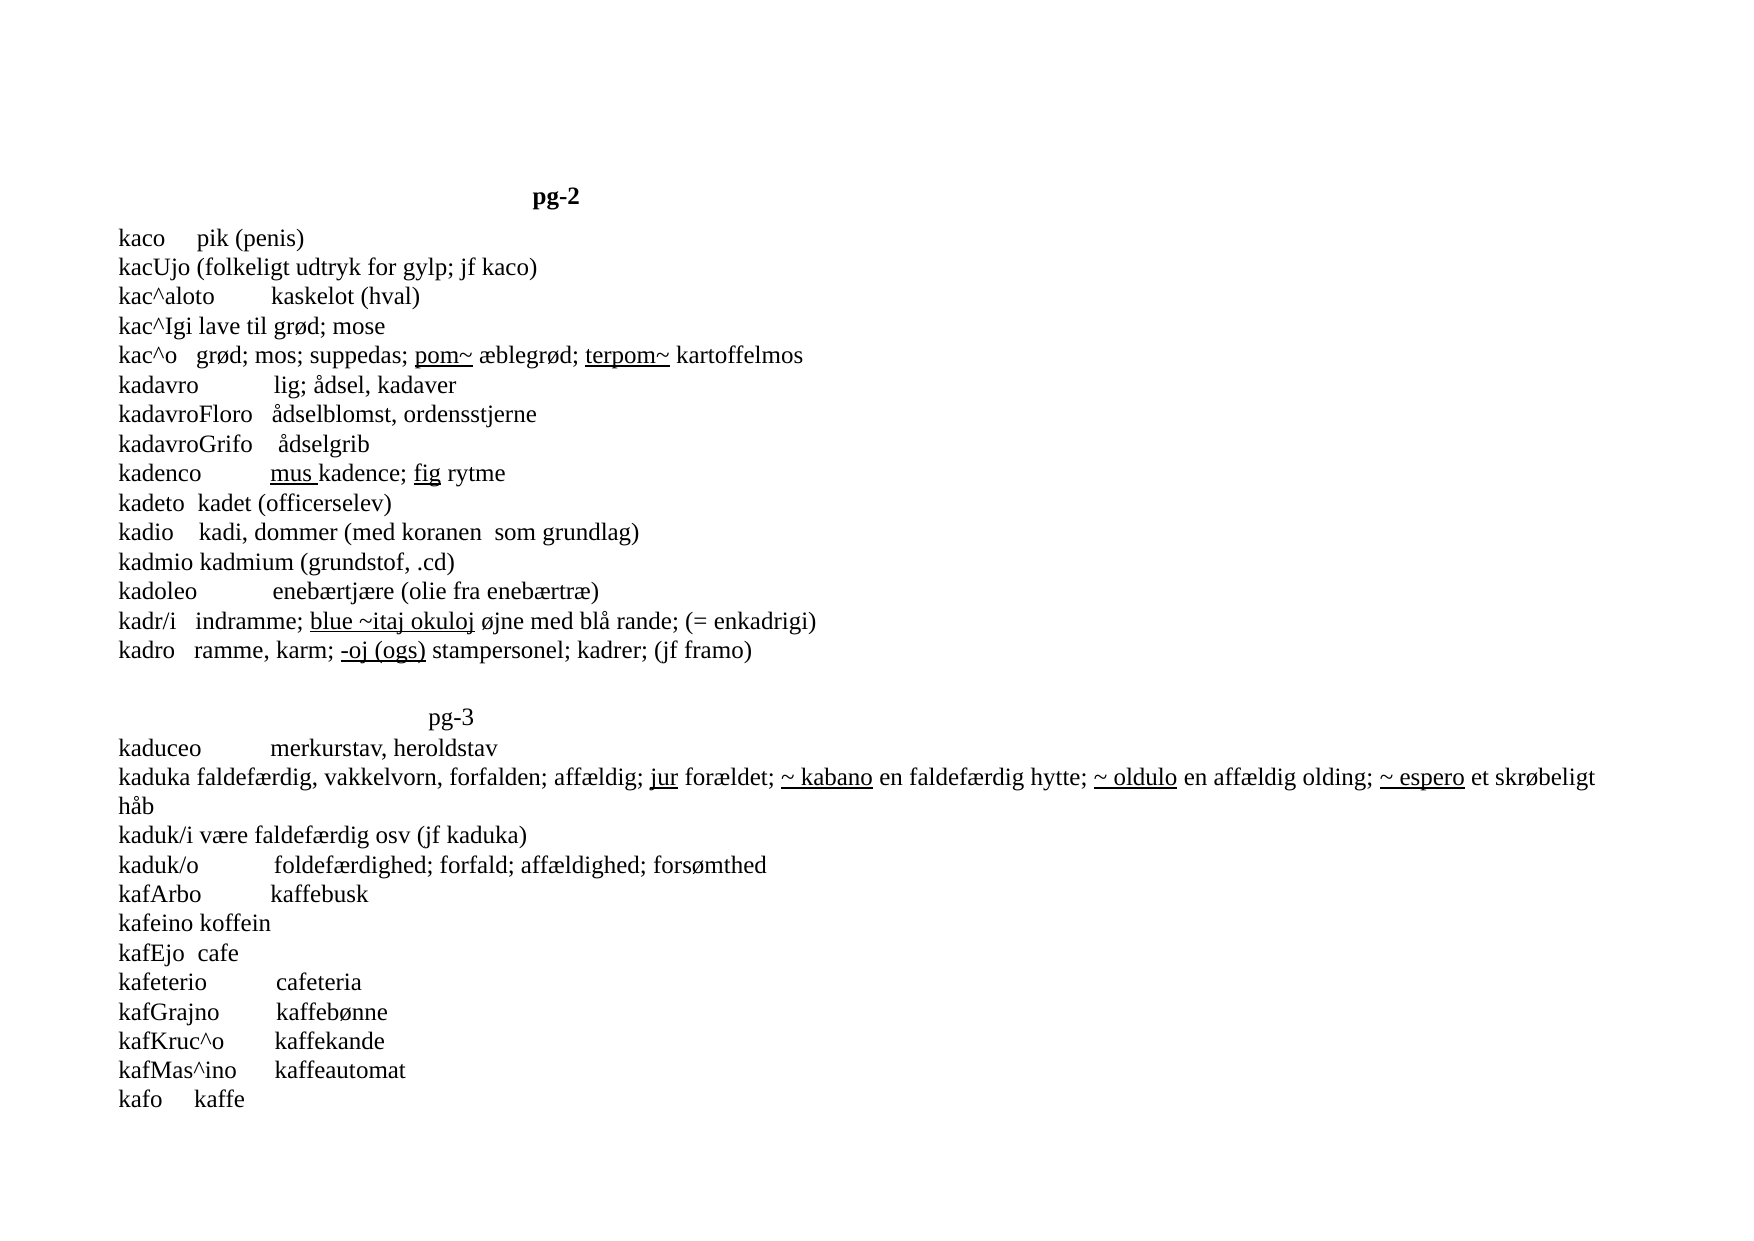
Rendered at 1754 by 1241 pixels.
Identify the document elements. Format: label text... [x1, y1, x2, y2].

text kacUjo (folkeligt udtryk for gylp; jf kaco) [118, 252, 1636, 281]
text kafo kaffe [118, 1084, 1636, 1114]
text kac^o grød; mos; suppedas; pom~ æblegrød; terpom~ kartoffelmos [118, 340, 1636, 370]
subtitle pg-2 [118, 177, 1636, 211]
text kac^Igi lave til grød; mose [118, 311, 1636, 340]
text kaduk/o foldefærdighed; forfald; affældighed; forsømthed [118, 850, 1636, 879]
text kafGrajno kaffebønne [118, 997, 1636, 1026]
text kaduceo merkurstav, heroldstav [118, 733, 1636, 762]
text kadavroGrifo ådselgrib [118, 429, 1636, 458]
text kaduk/i være faldefærdig osv (jf kaduka) [118, 821, 1636, 850]
text kafKruc^o kaffekande [118, 1026, 1636, 1056]
text kadeto kadet (officerselev) [118, 488, 1636, 517]
text kaduka faldefærdig, vakkelvorn, forfalden; affældig; jur forældet; ~ kabano en faldefærdig hytte; ~ oldulo en affældig olding; ~ espero et skrøbeligt håb [118, 762, 1636, 821]
text kafeino koffein [118, 908, 1636, 938]
text kadavro lig; ådsel, kadaver [118, 370, 1636, 399]
text kadavroFloro ådselblomst, ordensstjerne [118, 399, 1636, 429]
text kac^aloto kaskelot (hval) [118, 281, 1636, 311]
text kadoleo enebærtjære (olie fra enebærtræ) [118, 576, 1636, 606]
text kadio kadi, dommer (med koranen som grundlag) [118, 517, 1636, 547]
text kafMas^ino kaffeautomat [118, 1056, 1636, 1084]
text kadmio kadmium (grundstof, .cd) [118, 547, 1636, 576]
text kaco pik (penis) [118, 223, 1636, 252]
text kadro ramme, karm; -oj (ogs) stampersonel; kadrer; (jf framo) [118, 635, 1636, 665]
text kafEjo cafe [118, 938, 1636, 967]
text kafeterio cafeteria [118, 967, 1636, 997]
text kadr/i indramme; blue ~itaj okuloj øjne med blå rande; (= enkadrigi) [118, 606, 1636, 635]
text kadenco mus kadence; fig rytme [118, 458, 1636, 488]
text kafArbo kaffebusk [118, 879, 1636, 908]
text pg-3 [118, 699, 1636, 733]
